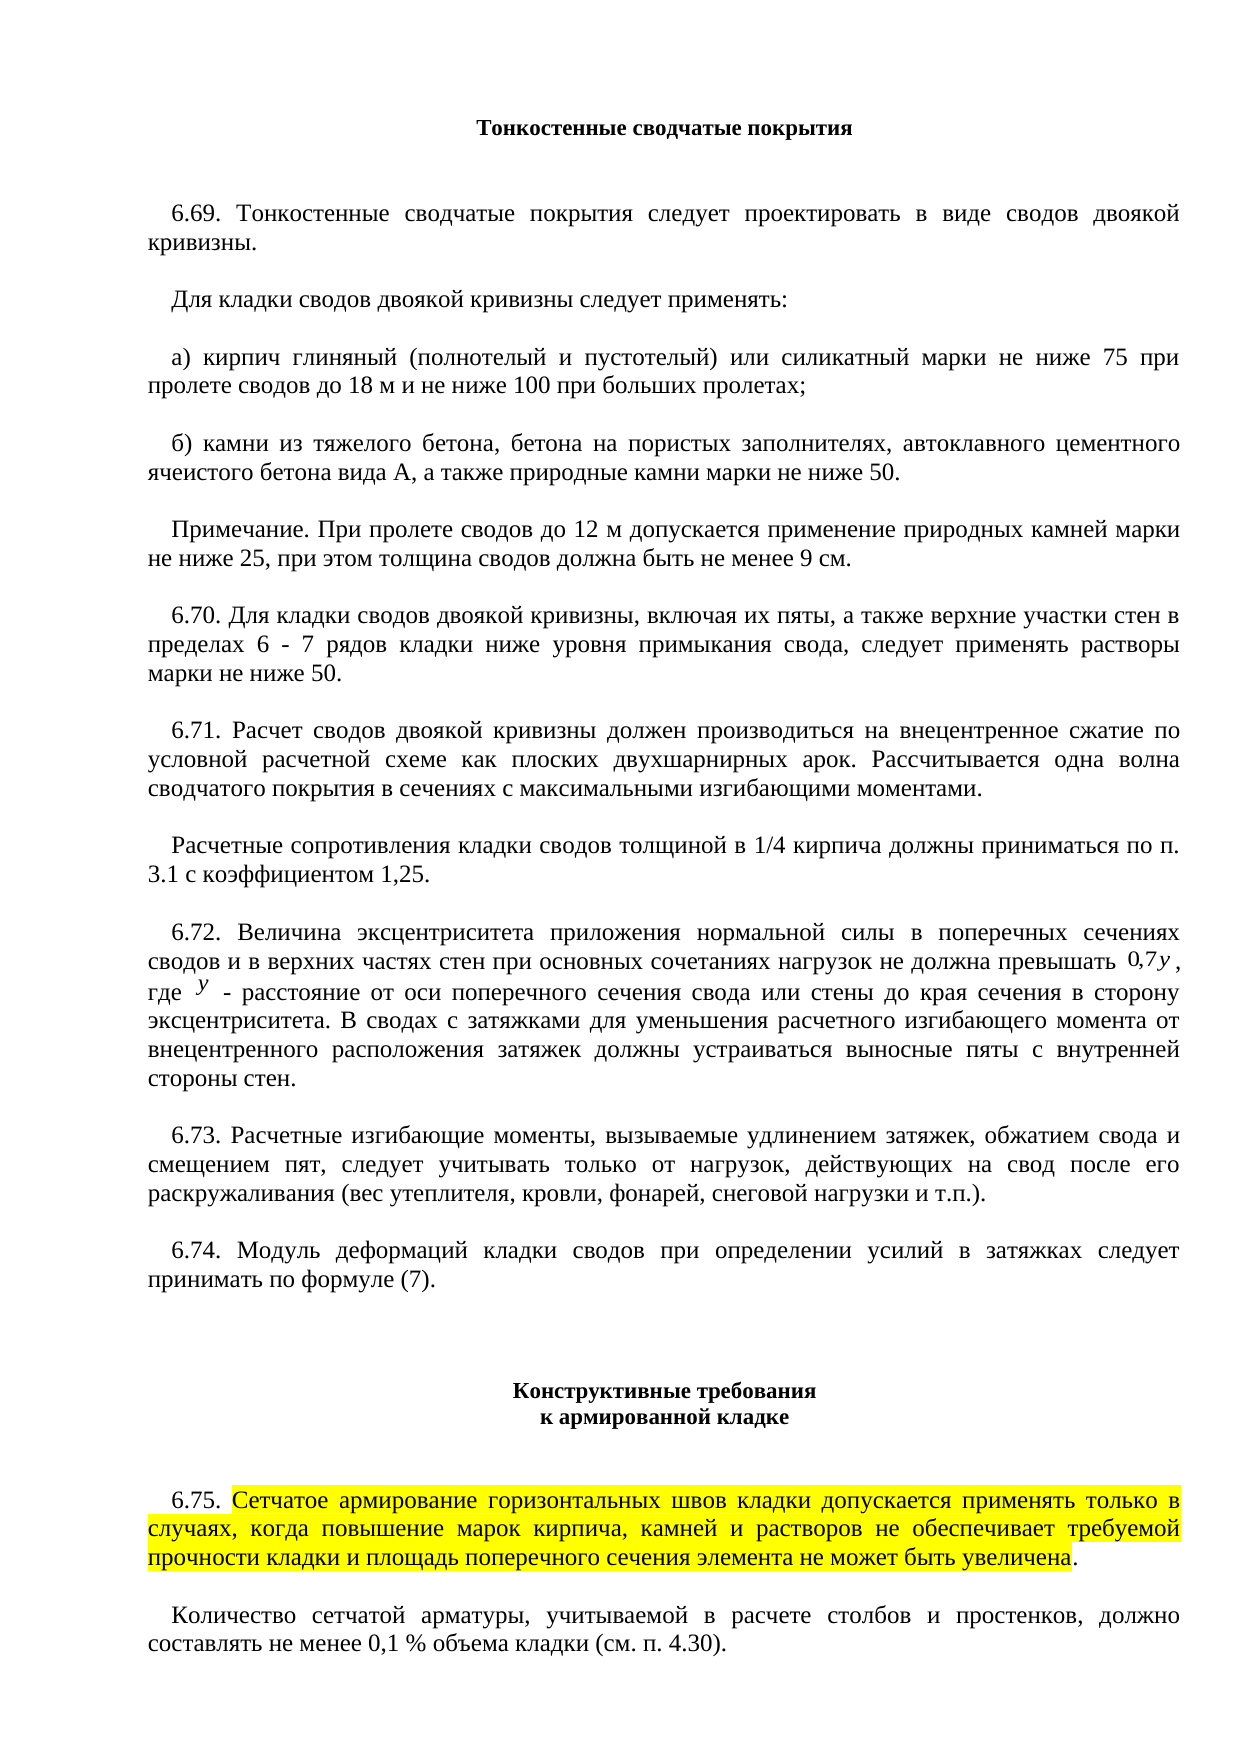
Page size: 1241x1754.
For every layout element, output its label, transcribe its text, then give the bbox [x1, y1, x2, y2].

text 6.71. Расчет сводов двоякой кривизны должен производиться на внецентренное сжатие по условной расчетной схеме как плоских двухшарнирных арок. Рассчитывается одна волна сводчатого покрытия в сечениях с максимальными изгибающими моментами. [148, 716, 1181, 802]
text Количество сетчатой арматуры, учитываемой в расчете столбов и простенков, должно составлять не менее 0,1 % объема кладки (см. п. 4.30). [148, 1600, 1181, 1657]
text 6.74. Модуль деформаций кладки сводов при определении усилий в затяжках следует принимать по формуле (7). [148, 1236, 1181, 1293]
subtitle Конструктивные требования [148, 1377, 1181, 1403]
text 6.73. Расчетные изгибающие моменты, вызываемые удлинением затяжек, обжатием свода и смещением пят, следует учитывать только от нагрузок, действующих на свод после его раскружаливания (вес утеплителя, кровли, фонарей, снеговой нагрузки и т.п.). [148, 1121, 1181, 1207]
text 6.70. Для кладки сводов двоякой кривизны, включая их пяты, а также верхние участки стен в пределах 6 - 7 рядов кладки ниже уровня примыкания свода, следует применять растворы марки не ниже 50. [148, 601, 1181, 687]
text б) камни из тяжелого бетона, бетона на пористых заполнителях, автоклавного цементного ячеистого бетона вида А, а также природные камни марки не ниже 50. [148, 428, 1181, 486]
text Расчетные сопротивления кладки сводов толщиной в 1/4 кирпича должны приниматься по п. 3.1 с коэффициентом 1,25. [148, 831, 1181, 888]
subtitle к армированной кладке [148, 1403, 1181, 1430]
text Для кладки сводов двоякой кривизны следует применять: [148, 284, 1181, 313]
text 6.69. Тонкостенные сводчатые покрытия следует проектировать в виде сводов двоякой кривизны. [148, 198, 1181, 256]
text 6.75. Сетчатое армирование горизонтальных швов кладки допускается применять только в случаях, когда повышение марок кирпича, камней и растворов не обеспечивает требуемой прочности кладки и площадь поперечного сечения элемента не может быть увеличена. [148, 1485, 1181, 1571]
subtitle Тонкостенные сводчатые покрытия [148, 114, 1181, 141]
text Примечание. При пролете сводов до 12 м допускается применение природных камней марки не ниже 25, при этом толщина сводов должна быть не менее 9 см. [148, 514, 1181, 572]
text а) кирпич глиняный (полнотелый и пустотелый) или силикатный марки не ниже 75 при пролете сводов до 18 м и не ниже 100 при больших пролетах; [148, 342, 1181, 399]
text 6.72. Величина эксцентриситета приложения нормальной силы в поперечных сечениях сводов и в верхних частях стен при основных сочетаниях нагрузок не должна превышать , где - расстояние от оси поперечного сечения свода или стены до края сечения в сторону эксцентриситета. В сводах с затяжками для уменьшения расчетного изгибающего момента от внецентренного расположения затяжек должны устраиваться выносные пяты с внутренней стороны стен. [148, 917, 1181, 1092]
